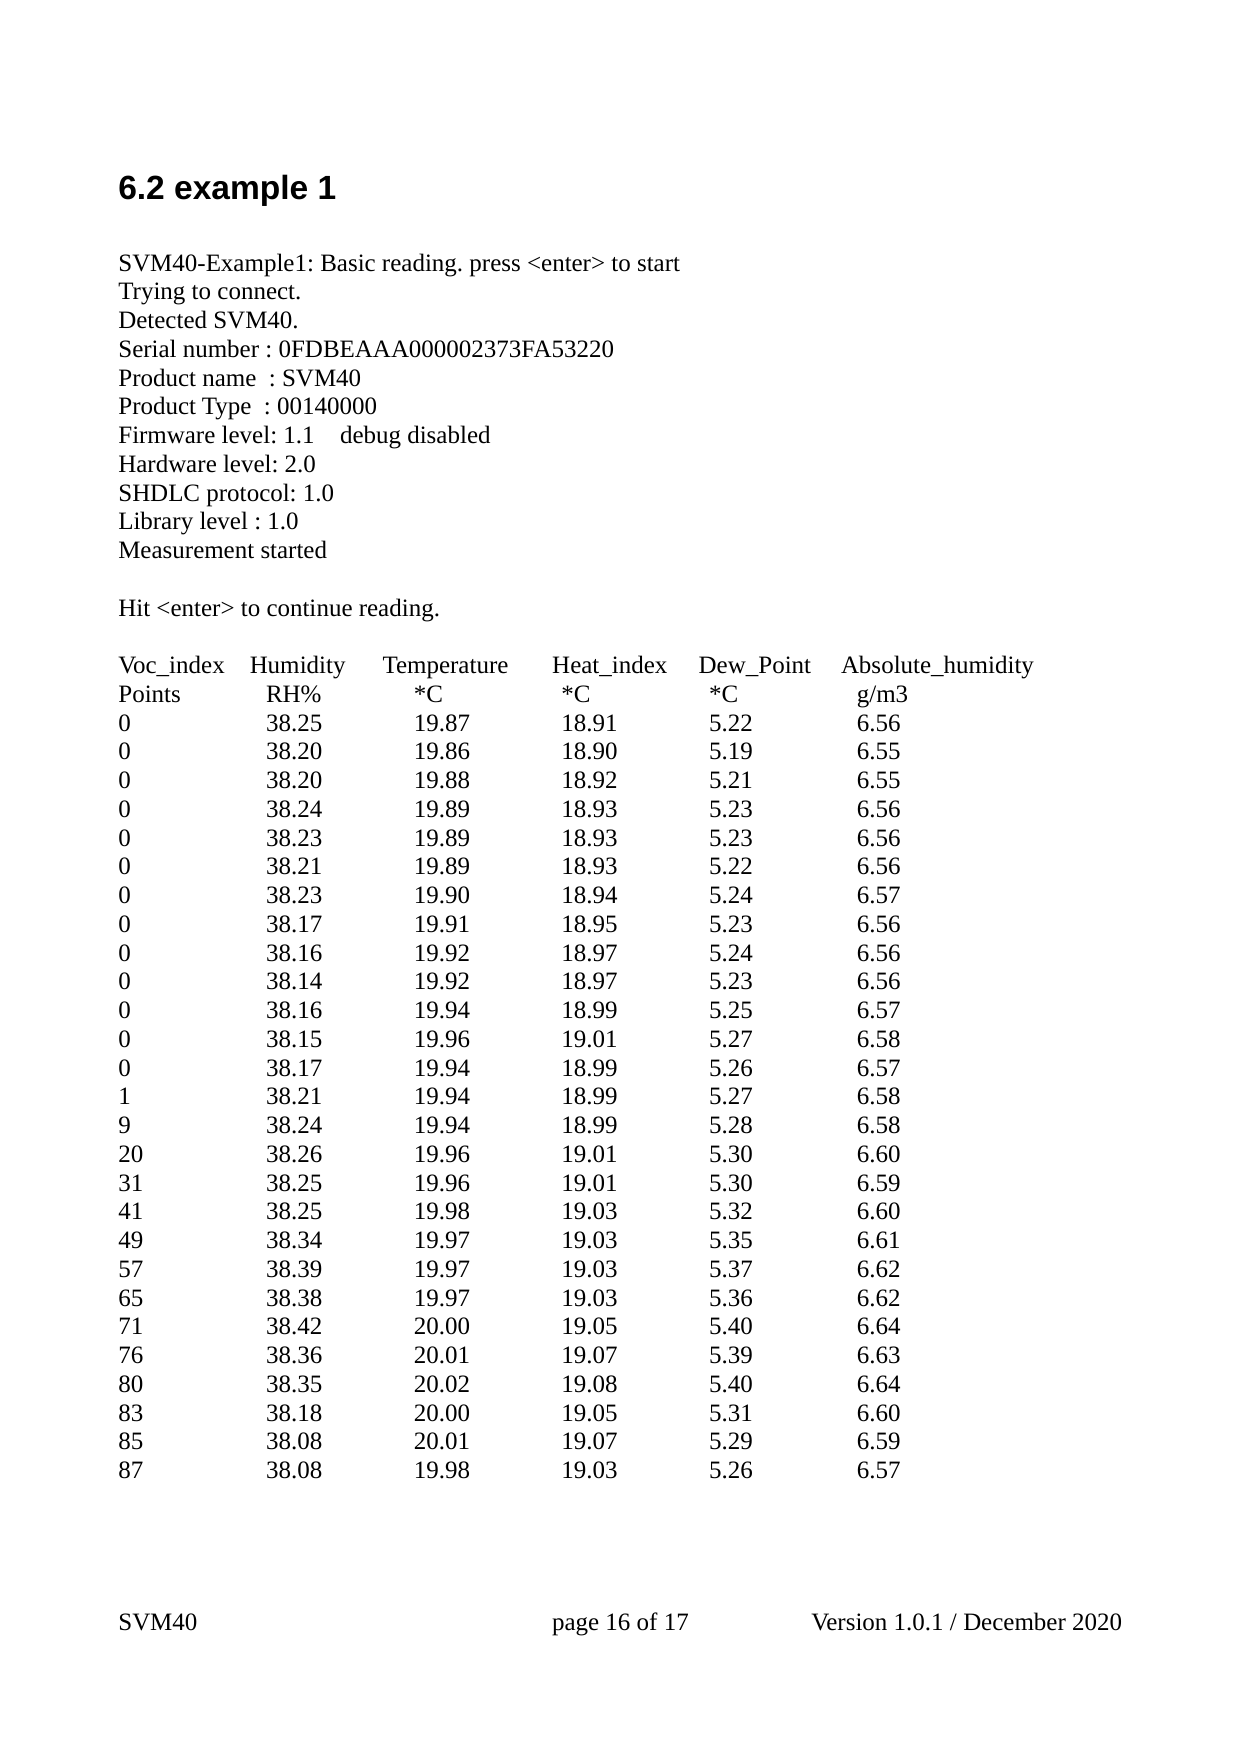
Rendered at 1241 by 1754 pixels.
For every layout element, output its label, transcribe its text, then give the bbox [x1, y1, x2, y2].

text 76 38.36 20.01 19.07 5.39 6.63 [118, 1340, 1122, 1369]
text SVM40-Example1: Basic reading. press <enter> to start [118, 248, 1122, 276]
text 0 38.15 19.96 19.01 5.27 6.58 [118, 1024, 1122, 1053]
text 41 38.25 19.98 19.03 5.32 6.60 [118, 1196, 1122, 1225]
text 65 38.38 19.97 19.03 5.36 6.62 [118, 1283, 1122, 1311]
text Product name : SVM40 [118, 363, 1122, 391]
text Voc_index Humidity Temperature Heat_index Dew_Point Absolute_humidity [118, 650, 1122, 679]
text 0 38.14 19.92 18.97 5.23 6.56 [118, 966, 1122, 995]
text 87 38.08 19.98 19.03 5.26 6.57 [118, 1455, 1122, 1484]
text SHDLC protocol: 1.0 [118, 478, 1122, 506]
text 31 38.25 19.96 19.01 5.30 6.59 [118, 1168, 1122, 1196]
text 0 38.24 19.89 18.93 5.23 6.56 [118, 794, 1122, 823]
text 71 38.42 20.00 19.05 5.40 6.64 [118, 1311, 1122, 1340]
text 0 38.17 19.94 18.99 5.26 6.57 [118, 1053, 1122, 1081]
text 0 38.20 19.88 18.92 5.21 6.55 [118, 765, 1122, 794]
text 0 38.23 19.89 18.93 5.23 6.56 [118, 823, 1122, 851]
text 0 38.20 19.86 18.90 5.19 6.55 [118, 736, 1122, 765]
text Trying to connect. [118, 276, 1122, 305]
text Hardware level: 2.0 [118, 449, 1122, 478]
text Serial number : 0FDBEAAA000002373FA53220 [118, 334, 1122, 363]
text 0 38.16 19.94 18.99 5.25 6.57 [118, 995, 1122, 1024]
text 85 38.08 20.01 19.07 5.29 6.59 [118, 1426, 1122, 1455]
text Product Type : 00140000 [118, 391, 1122, 420]
text 0 38.17 19.91 18.95 5.23 6.56 [118, 909, 1122, 938]
text 49 38.34 19.97 19.03 5.35 6.61 [118, 1225, 1122, 1254]
text 20 38.26 19.96 19.01 5.30 6.60 [118, 1139, 1122, 1168]
text Points RH% *C *C *C g/m3 [118, 679, 1122, 708]
text Hit <enter> to continue reading. [118, 593, 1122, 621]
text 83 38.18 20.00 19.05 5.31 6.60 [118, 1398, 1122, 1426]
text 80 38.35 20.02 19.08 5.40 6.64 [118, 1369, 1122, 1398]
subtitle 6.2 example 1 [118, 168, 1122, 206]
text 0 38.25 19.87 18.91 5.22 6.56 [118, 708, 1122, 736]
text Firmware level: 1.1 debug disabled [118, 420, 1122, 449]
text 0 38.21 19.89 18.93 5.22 6.56 [118, 851, 1122, 880]
text 1 38.21 19.94 18.99 5.27 6.58 [118, 1081, 1122, 1110]
text 57 38.39 19.97 19.03 5.37 6.62 [118, 1254, 1122, 1283]
text Detected SVM40. [118, 305, 1122, 334]
text 0 38.16 19.92 18.97 5.24 6.56 [118, 938, 1122, 966]
text Library level : 1.0 [118, 506, 1122, 535]
text 9 38.24 19.94 18.99 5.28 6.58 [118, 1110, 1122, 1139]
text Measurement started [118, 535, 1122, 564]
text 0 38.23 19.90 18.94 5.24 6.57 [118, 880, 1122, 909]
